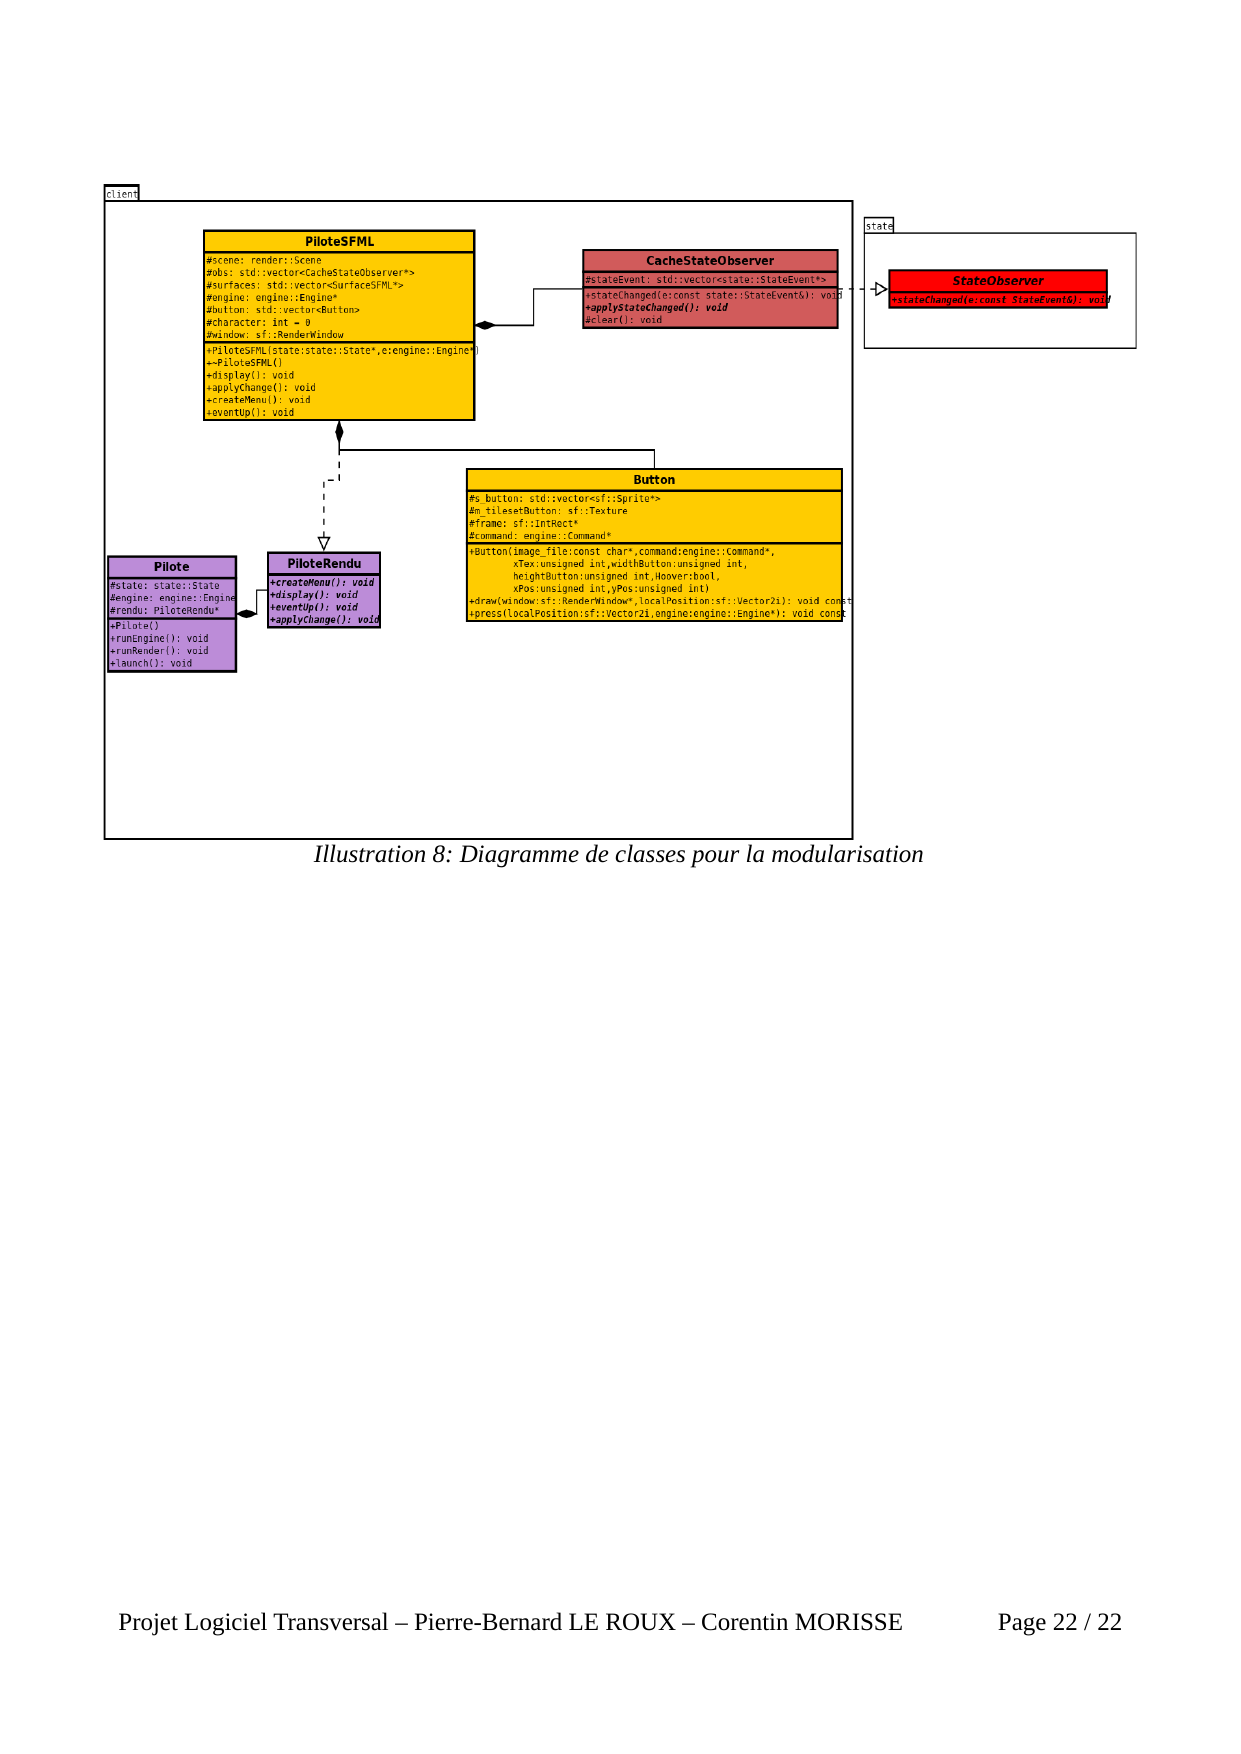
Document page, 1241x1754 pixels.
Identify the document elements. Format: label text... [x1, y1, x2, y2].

picture [103, 184, 1137, 840]
text Illustration 8: Diagramme de classes pour la modularisation [0, 840, 1240, 868]
